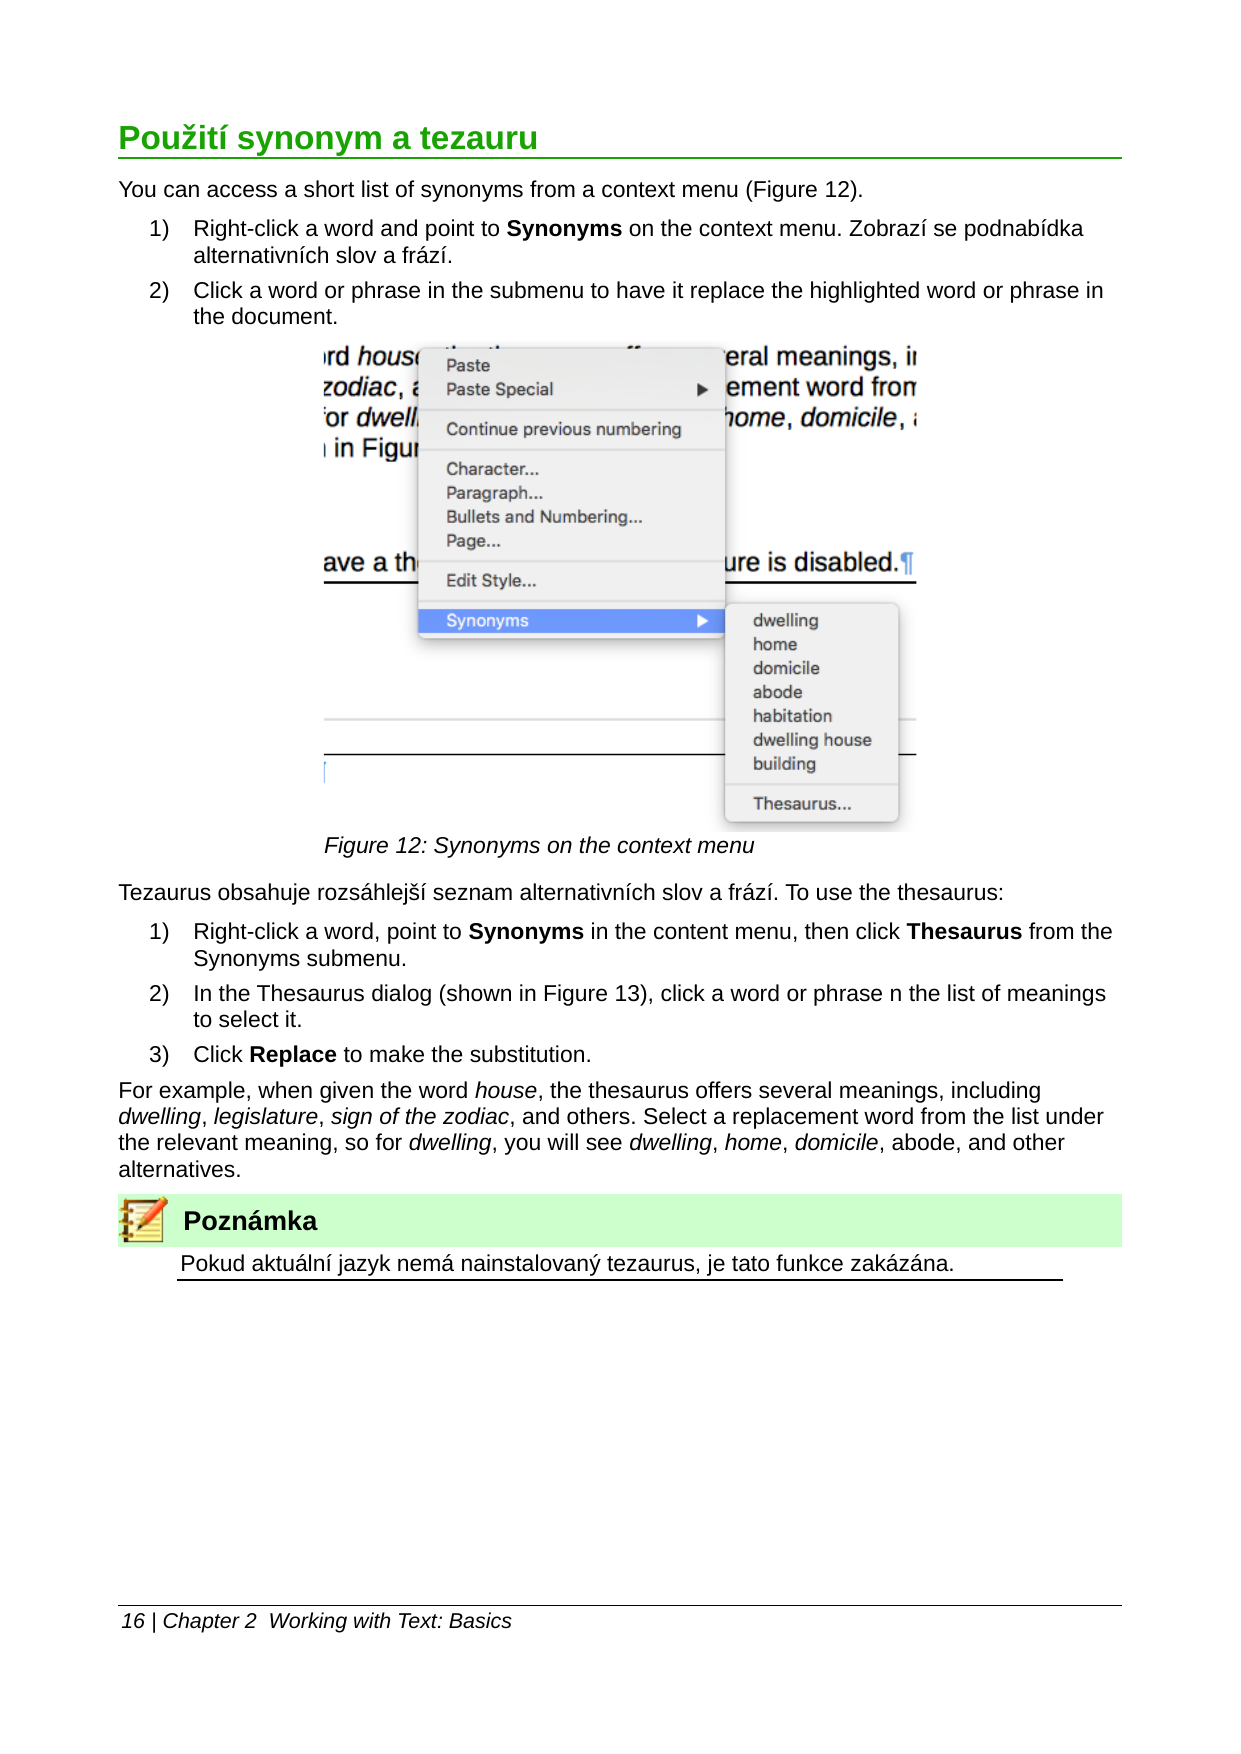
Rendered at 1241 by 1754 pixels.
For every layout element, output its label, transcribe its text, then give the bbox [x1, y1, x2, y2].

list Click Replace to make the substitution. [169, 1041, 1122, 1068]
list Click a word or phrase in the submenu to have it replace the highlighted word or phrase in the document. [169, 277, 1122, 329]
list In the Thesaurus dialog (shown in Figure 13), click a word or phrase n the list of meanings to select it. [169, 980, 1122, 1032]
text Pokud aktuální jazyk nemá nainstalovaný tezaurus, je tato funkce zakázána. [177, 1247, 1063, 1279]
list Right-click a word and point to Synonyms on the context menu. Zobrazí se podnabídka alternativních slov a frází. [169, 215, 1122, 268]
list Right-click a word, point to Synonyms in the content menu, then click Thesaurus from the Synonyms submenu. [169, 918, 1122, 971]
list You can access a short list of synonyms from a context menu (Figure 12). [118, 176, 1122, 203]
subtitle Použití synonym a tezauru [118, 118, 1122, 157]
picture [119, 1195, 170, 1246]
text Figure 12: Synonyms on the context menu [324, 832, 916, 858]
list Tezaurus obsahuje rozsáhlejší seznam alternativních slov a frází. To use the thesaurus: [118, 879, 1122, 906]
picture [323, 341, 917, 832]
subtitle Poznámka [118, 1194, 1122, 1247]
text For example, when given the word house, the thesaurus offers several meanings, including dwelling, legislature, sign of the zodiac, and others. Select a replacement word from the list under the relevant meaning, so for dwelling, you will see dwelling, home, domicile, abode, and other alternatives. [118, 1077, 1122, 1182]
